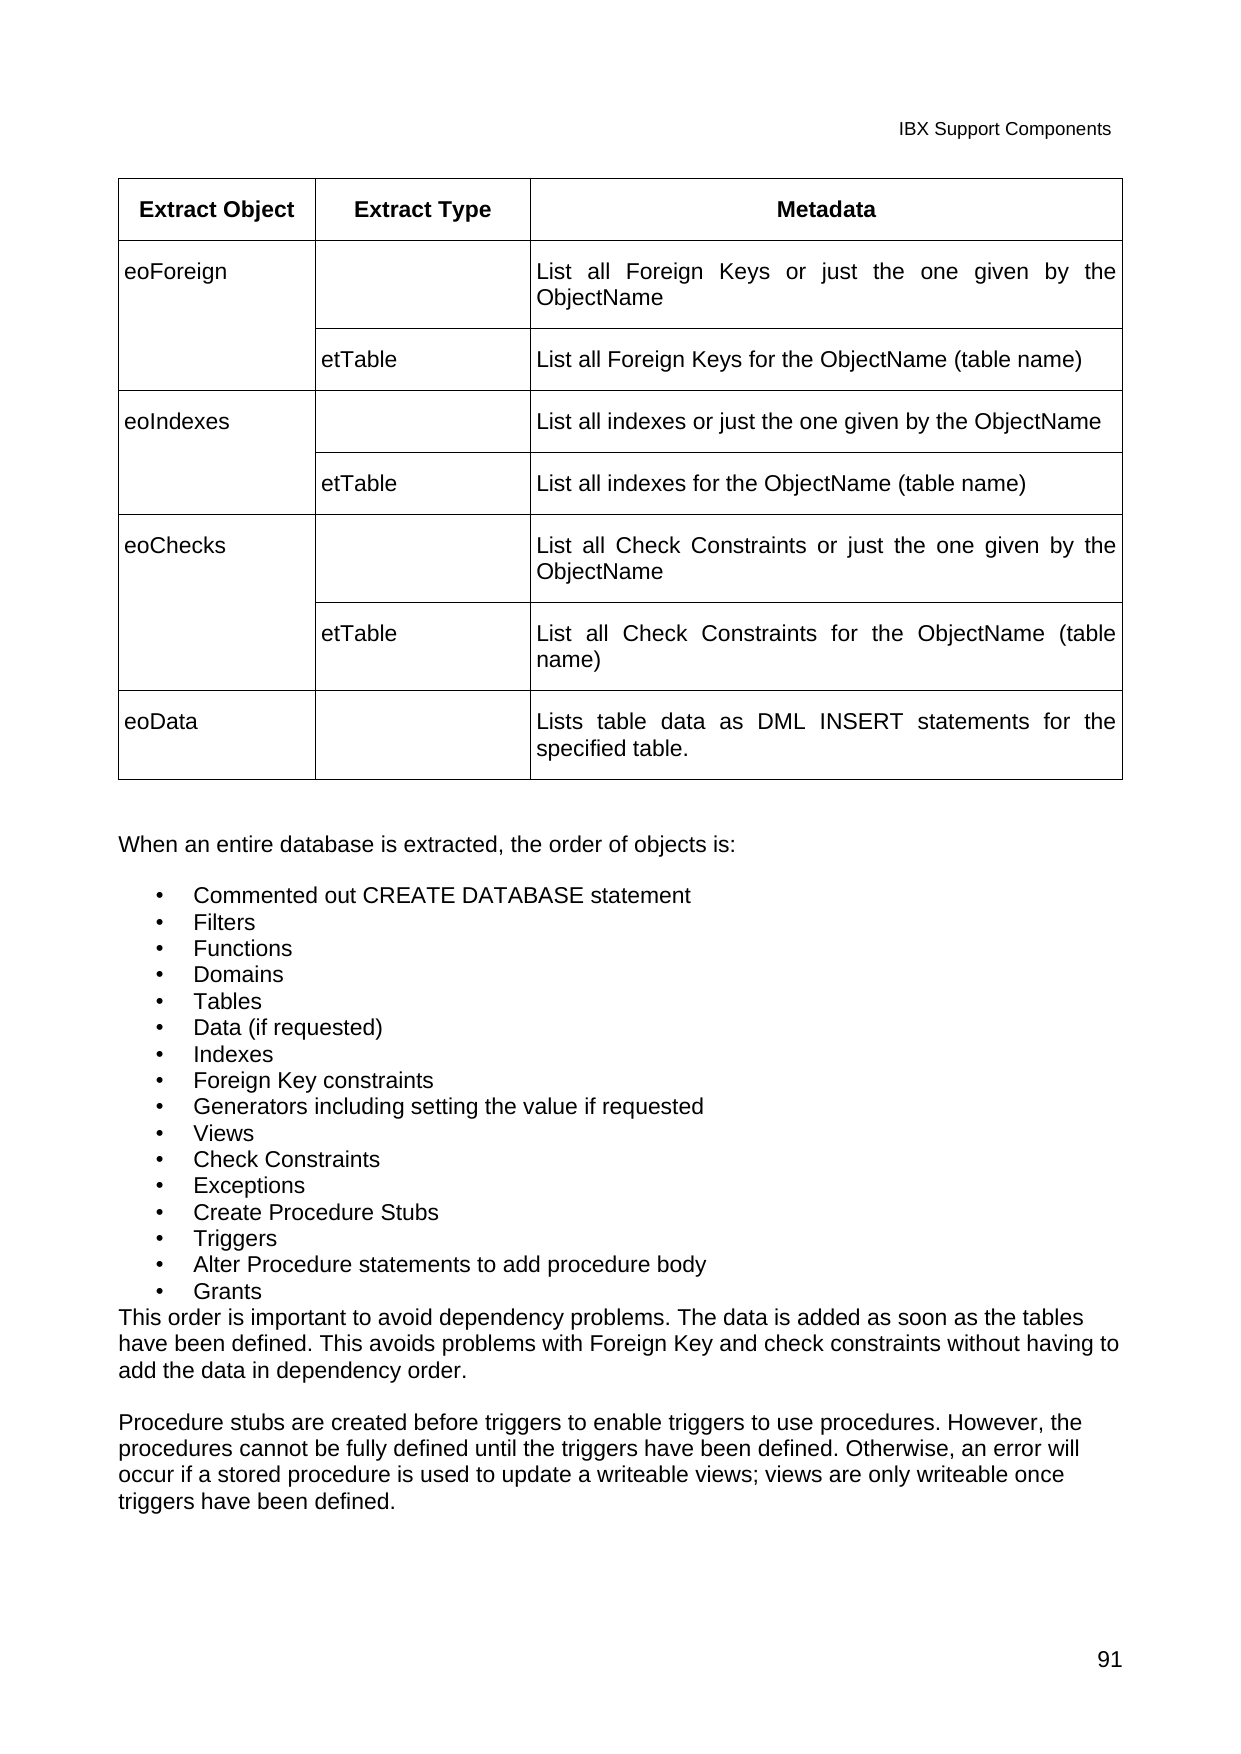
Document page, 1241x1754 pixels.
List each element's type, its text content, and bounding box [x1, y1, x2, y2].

list Generators including setting the value if requested [156, 1093, 1122, 1119]
list Exceptions [156, 1172, 1122, 1199]
list Functions [156, 935, 1122, 961]
table_cell List all Check Constraints or just the one given by the ObjectName [531, 515, 1122, 602]
table_cell etTable [316, 453, 530, 514]
table_cell eoChecks [119, 515, 315, 690]
table_cell [316, 241, 530, 328]
table_cell [316, 391, 530, 452]
table_cell etTable [316, 603, 530, 690]
list Data (if requested) [156, 1014, 1122, 1041]
list Views [156, 1119, 1122, 1146]
list Foreign Key constraints [156, 1067, 1122, 1093]
list Grants [156, 1278, 1122, 1304]
text When an entire database is extracted, the order of objects is: [118, 831, 1122, 857]
table_cell List all indexes or just the one given by the ObjectName [531, 391, 1122, 452]
table_header Extract Type [316, 179, 530, 240]
list Domains [156, 961, 1122, 988]
table_cell List all indexes for the ObjectName (table name) [531, 453, 1122, 514]
list Alter Procedure statements to add procedure body [156, 1251, 1122, 1278]
list Filters [156, 909, 1122, 935]
text This order is important to avoid dependency problems. The data is added as soon as the tables have been defined. This avoids problems with Foreign Key and check constraints without having to add the data in dependency order. [118, 1304, 1122, 1383]
table_cell [316, 515, 530, 602]
table_cell eoIndexes [119, 391, 315, 514]
table_cell Lists table data as DML INSERT statements for the specified table. [531, 691, 1122, 778]
table_cell List all Foreign Keys for the ObjectName (table name) [531, 329, 1122, 390]
list Indexes [156, 1041, 1122, 1067]
table_cell List all Foreign Keys or just the one given by the ObjectName [531, 241, 1122, 328]
table_cell List all Check Constraints for the ObjectName (table name) [531, 603, 1122, 690]
list Commented out CREATE DATABASE statement [156, 882, 1122, 909]
list Create Procedure Stubs [156, 1199, 1122, 1225]
table_cell eoData [119, 691, 315, 778]
text Procedure stubs are created before triggers to enable triggers to use procedures. However, the procedures cannot be fully defined until the triggers have been defined. Otherwise, an error will occur if a stored procedure is used to update a writeable views; views are only writeable once triggers have been defined. [118, 1409, 1122, 1514]
table_header Extract Object [119, 179, 315, 240]
list Check Constraints [156, 1146, 1122, 1172]
table_cell eoForeign [119, 241, 315, 390]
table_cell [316, 691, 530, 778]
list Tables [156, 988, 1122, 1014]
list Triggers [156, 1225, 1122, 1251]
table_header Metadata [531, 179, 1122, 240]
table_cell etTable [316, 329, 530, 390]
